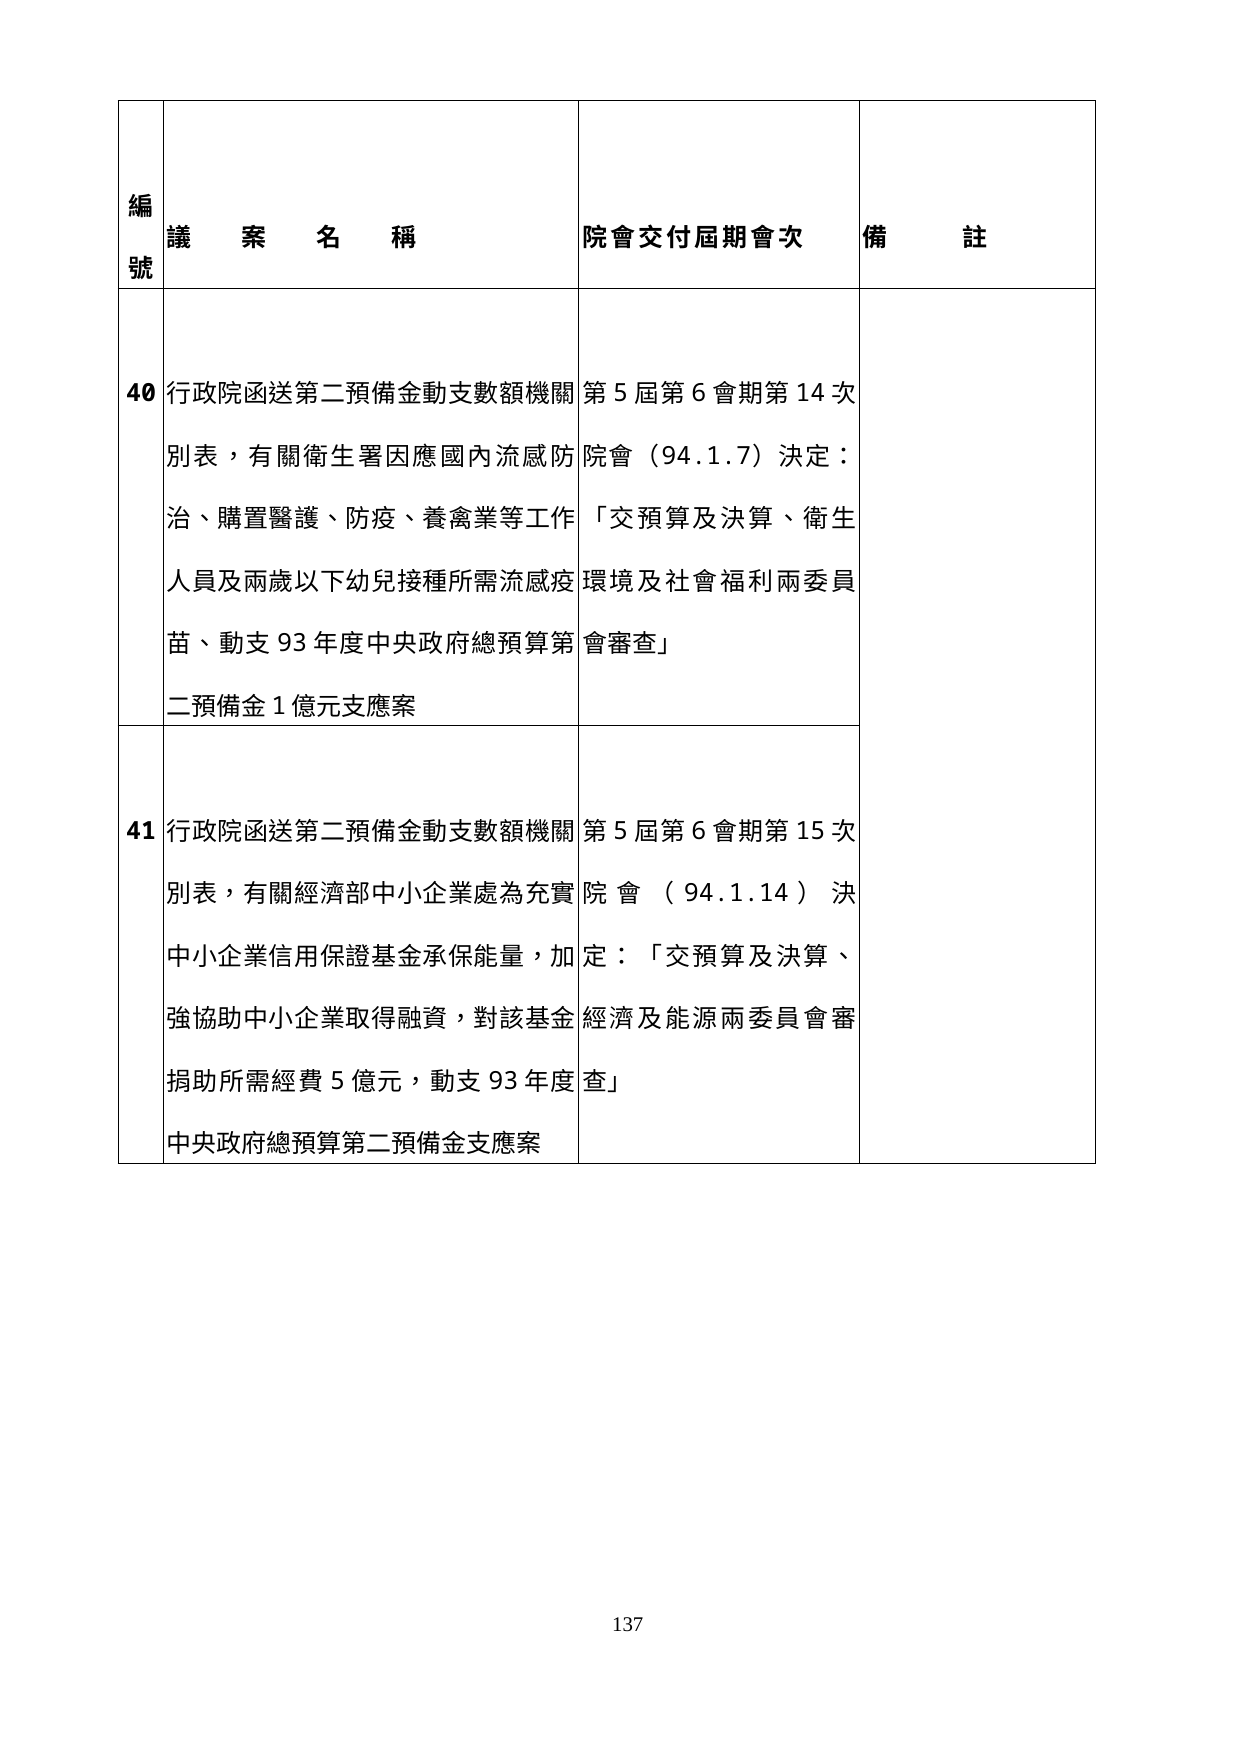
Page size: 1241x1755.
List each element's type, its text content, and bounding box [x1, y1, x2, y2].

table_cell [119, 726, 163, 1163]
table_cell [860, 289, 1095, 1163]
table_header 備 註 [860, 101, 1095, 288]
table_header 編號 [119, 101, 163, 288]
table_cell 行政院函送第二預備金動支數額機關別表，有關衛生署因應國內流感防治、購置醫護、防疫、養禽業等工作人員及兩歲以下幼兒接種所需流感疫苗、動支93年度中央政府總預算第二預備金1億元支應案 [164, 289, 578, 725]
table_header 院會交付屆期會次 [579, 101, 859, 288]
table_cell 第5屆第6會期第15次院會（94.1.14）決定：「交預算及決算、經濟及能源兩委員會審查」 [579, 726, 859, 1163]
table_cell 第5屆第6會期第14次院會（94.1.7）決定：「交預算及決算、衛生環境及社會福利兩委員會審查」 [579, 289, 859, 725]
table_cell 行政院函送第二預備金動支數額機關別表，有關經濟部中小企業處為充實中小企業信用保證基金承保能量，加強協助中小企業取得融資，對該基金捐助所需經費5億元，動支93年度中央政府總預算第二預備金支應案 [164, 726, 578, 1163]
table_header 議 案 名 稱 [164, 101, 578, 288]
table_cell [119, 289, 163, 725]
